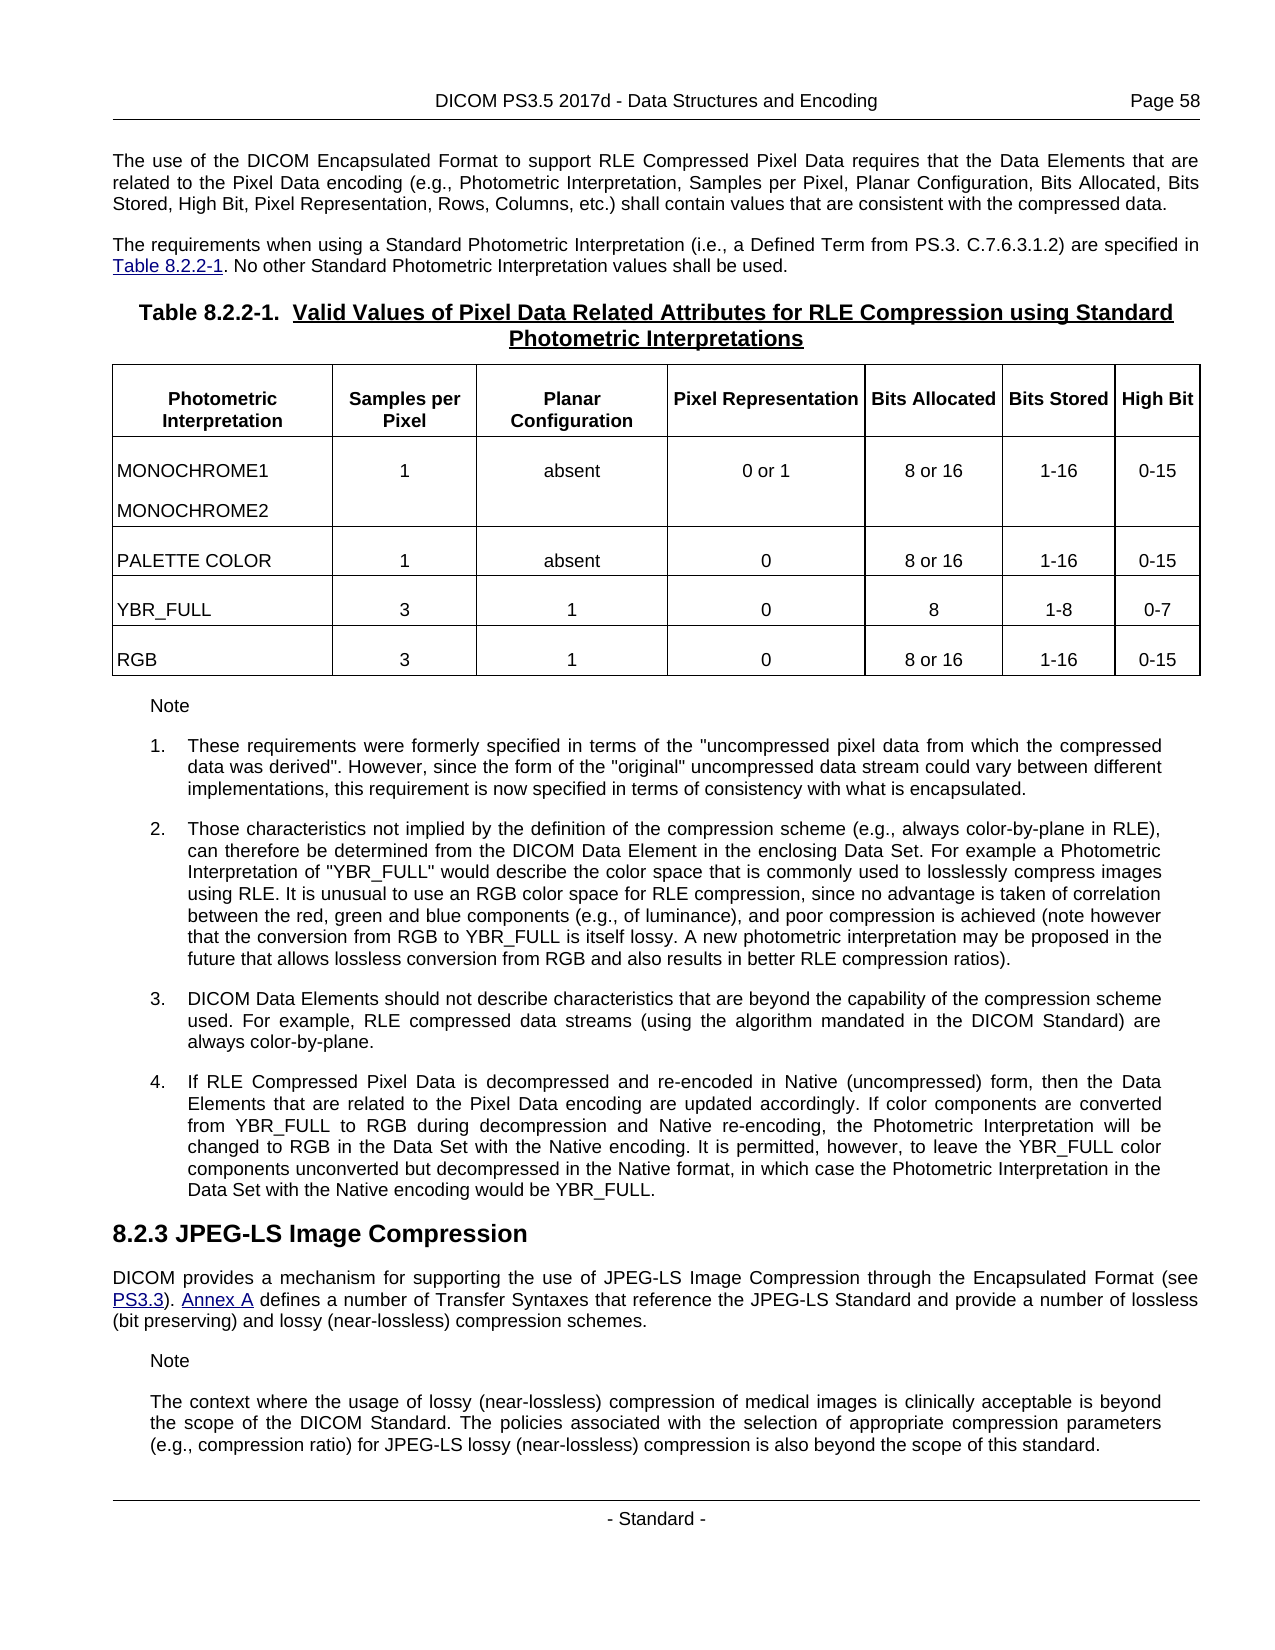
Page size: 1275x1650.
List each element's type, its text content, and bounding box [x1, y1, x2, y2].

table_cell 0-15 [1116, 626, 1199, 674]
table_cell 3 [333, 576, 476, 625]
table_cell 0 or 1 [668, 437, 864, 526]
table_cell 1-16 [1003, 626, 1114, 674]
text The context where the usage of lossy (near-lossless) compression of medical images is clinically acceptable is beyond the scope of the DICOM Standard. The policies associated with the selection of appropriate compression parameters (e.g., compression ratio) for JPEG-LS lossy (near-lossless) compression is also beyond the scope of this standard. [150, 1391, 1162, 1455]
table_cell 1 [477, 576, 667, 625]
text The requirements when using a Standard Photometric Interpretation (i.e., a Defined Term from PS.3. C.7.6.3.1.2) are specified in Table 8.2.2-1. No other Standard Photometric Interpretation values shall be used. [112, 233, 1200, 277]
table_cell YBR_FULL [113, 576, 332, 625]
text Note [150, 694, 1162, 716]
table_cell absent [477, 527, 667, 575]
table_cell 3 [333, 626, 476, 674]
table_cell 1 [333, 437, 476, 526]
table_cell 0 [668, 576, 864, 625]
table_header High Bit [1116, 365, 1199, 436]
text 8.2.3 JPEG-LS Image Compression [112, 1219, 1200, 1248]
table_cell 8 or 16 [866, 626, 1002, 674]
list DICOM Data Elements should not describe characteristics that are beyond the capability of the compression scheme used. For example, RLE compressed data streams (using the algorithm mandated in the DICOM Standard) are always color-by-plane. [150, 988, 1162, 1052]
table_cell 0-7 [1116, 576, 1199, 625]
table_cell 8 or 16 [866, 527, 1002, 575]
text Table 8.2.2-1. Valid Values of Pixel Data Related Attributes for RLE Compression using Standard Photometric Interpretations [112, 299, 1200, 351]
table_cell 1 [477, 626, 667, 674]
table_header Planar Configuration [477, 365, 667, 436]
table_cell 0-15 [1116, 527, 1199, 575]
table_cell 1-8 [1003, 576, 1114, 625]
table_cell 8 [866, 576, 1002, 625]
table_cell 1 [333, 527, 476, 575]
table_header Photometric Interpretation [113, 365, 332, 436]
list These requirements were formerly specified in terms of the "uncompressed pixel data from which the compressed data was derived". However, since the form of the "original" uncompressed data stream could vary between different implementations, this requirement is now specified in terms of consistency with what is encapsulated. [150, 735, 1162, 799]
table_cell PALETTE COLOR [113, 527, 332, 575]
text Note [150, 1350, 1162, 1372]
table_cell 8 or 16 [866, 437, 1002, 526]
text DICOM provides a mechanism for supporting the use of JPEG-LS Image Compression through the Encapsulated Format (see PS3.3). Annex A defines a number of Transfer Syntaxes that reference the JPEG-LS Standard and provide a number of lossless (bit preserving) and lossy (near-lossless) compression schemes. [112, 1267, 1200, 1332]
text The use of the DICOM Encapsulated Format to support RLE Compressed Pixel Data requires that the Data Elements that are related to the Pixel Data encoding (e.g., Photometric Interpretation, Samples per Pixel, Planar Configuration, Bits Allocated, Bits Stored, High Bit, Pixel Representation, Rows, Columns, etc.) shall contain values that are consistent with the compressed data. [112, 150, 1200, 215]
table_cell 1-16 [1003, 437, 1114, 526]
table_header Samples per Pixel [333, 365, 476, 436]
list Those characteristics not implied by the definition of the compression scheme (e.g., always color-by-plane in RLE), can therefore be determined from the DICOM Data Element in the enclosing Data Set. For example a Photometric Interpretation of "YBR_FULL" would describe the color space that is commonly used to losslessly compress images using RLE. It is unusual to use an RGB color space for RLE compression, since no advantage is taken of correlation between the red, green and blue components (e.g., of luminance), and poor compression is achieved (note however that the conversion from RGB to YBR_FULL is itself lossy. A new photometric interpretation may be proposed in the future that allows lossless conversion from RGB and also results in better RLE compression ratios). [150, 818, 1162, 969]
table_header Pixel Representation [668, 365, 864, 436]
table_cell MONOCHROME1 MONOCHROME2 [113, 437, 332, 526]
table_cell 0-15 [1116, 437, 1199, 526]
table_cell 0 [668, 527, 864, 575]
table_header Bits Stored [1003, 365, 1114, 436]
table_cell 0 [668, 626, 864, 674]
table_cell RGB [113, 626, 332, 674]
table_header Bits Allocated [866, 365, 1002, 436]
table_cell 1-16 [1003, 527, 1114, 575]
list If RLE Compressed Pixel Data is decompressed and re-encoded in Native (uncompressed) form, then the Data Elements that are related to the Pixel Data encoding are updated accordingly. If color components are converted from YBR_FULL to RGB during decompression and Native re-encoding, the Photometric Interpretation will be changed to RGB in the Data Set with the Native encoding. It is permitted, however, to leave the YBR_FULL color components unconverted but decompressed in the Native format, in which case the Photometric Interpretation in the Data Set with the Native encoding would be YBR_FULL. [150, 1071, 1162, 1201]
table_cell absent [477, 437, 667, 526]
